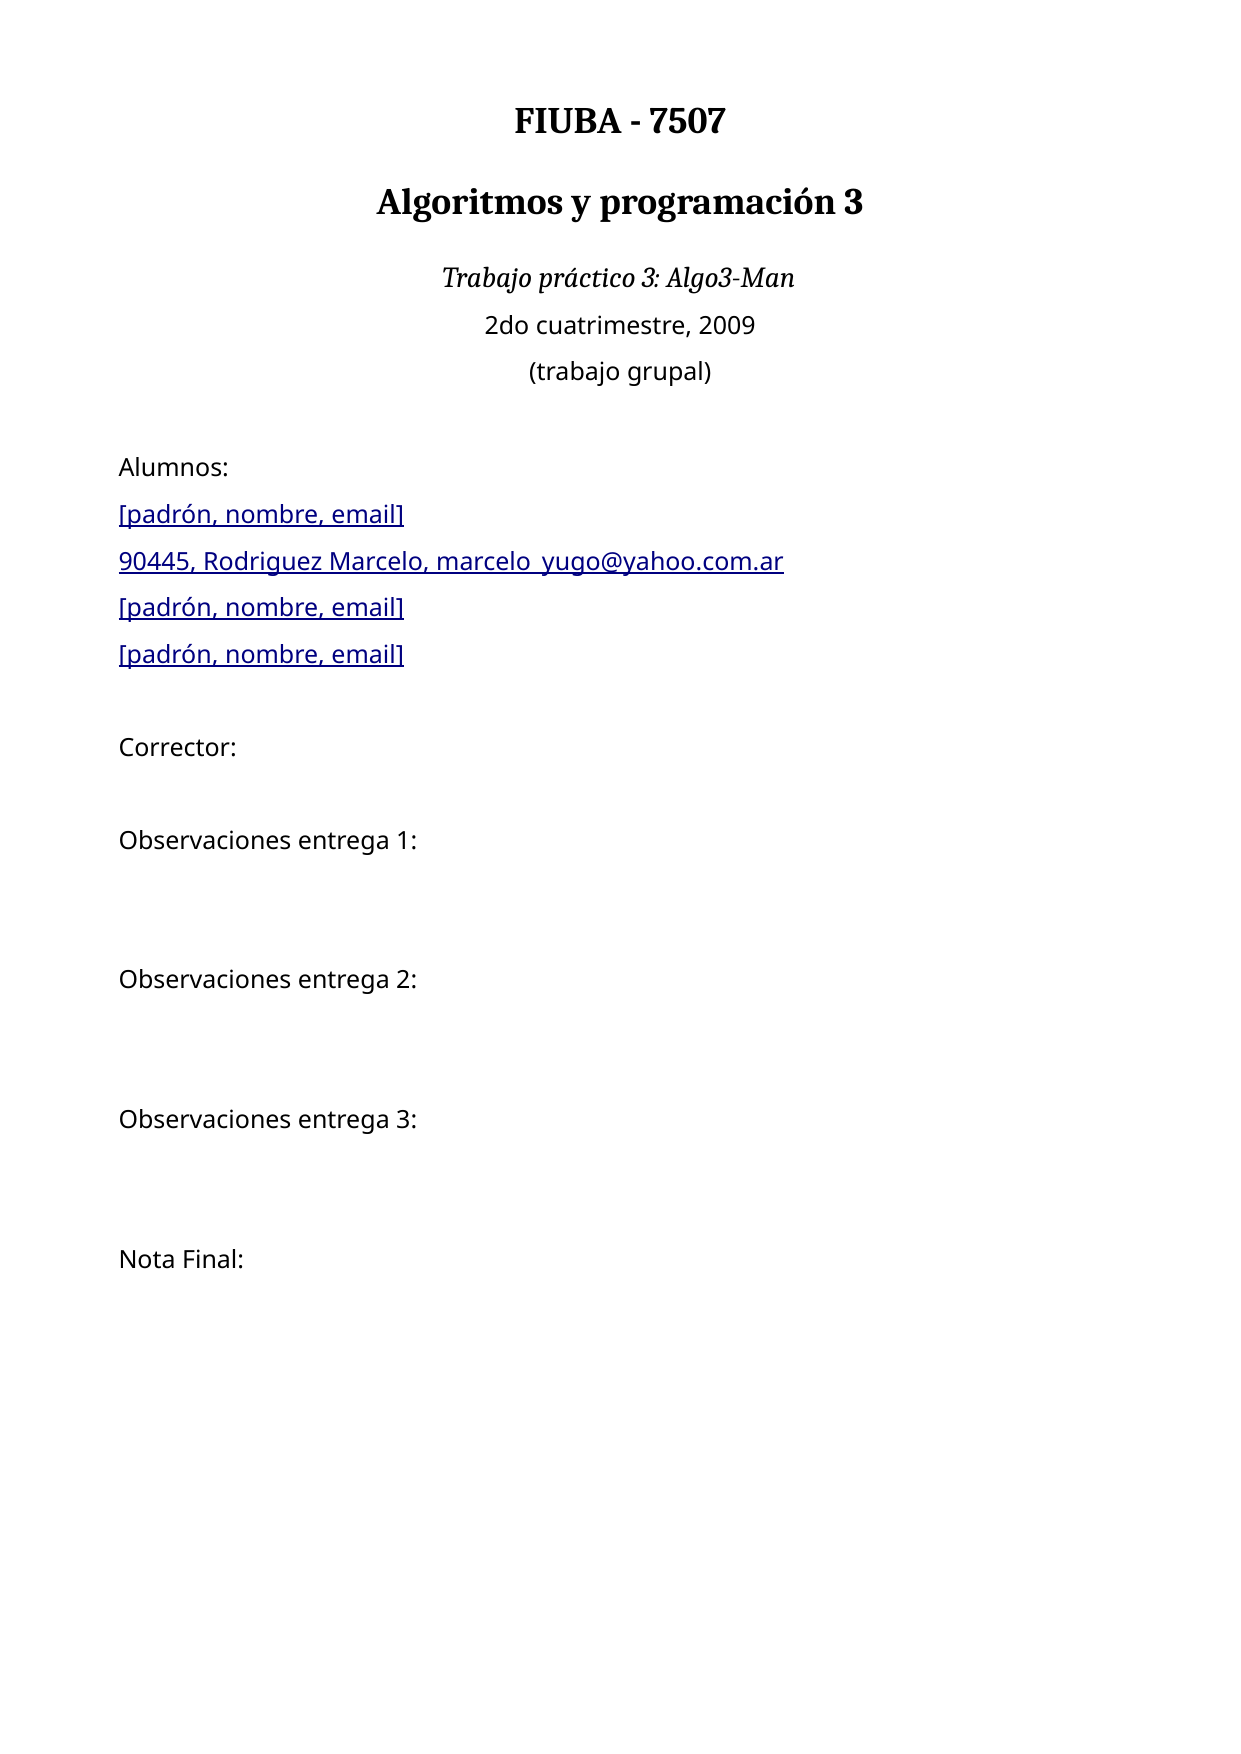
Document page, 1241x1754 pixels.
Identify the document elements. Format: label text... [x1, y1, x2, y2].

text [padrón, nombre, email] [118, 590, 896, 624]
text [padrón, nombre, email] [118, 636, 896, 670]
text Trabajo práctico 3: Algo3-Man [118, 261, 1122, 295]
text [padrón, nombre, email] [118, 497, 896, 531]
text 2do cuatrimestre, 2009 [118, 307, 1122, 341]
text Observaciones entrega 1: [118, 822, 896, 857]
text 90445, Rodriguez Marcelo, marcelo_yugo@yahoo.com.ar [118, 543, 896, 577]
text Nota Final: [118, 1242, 896, 1276]
text Alumnos: [118, 450, 896, 484]
text Observaciones entrega 3: [118, 1102, 896, 1136]
text (trabajo grupal) [118, 354, 1122, 388]
text Observaciones entrega 2: [118, 962, 896, 996]
text Corrector: [118, 729, 896, 763]
text Algoritmos y programación 3 [118, 181, 1122, 224]
text FIUBA - 7507 [118, 100, 1122, 143]
